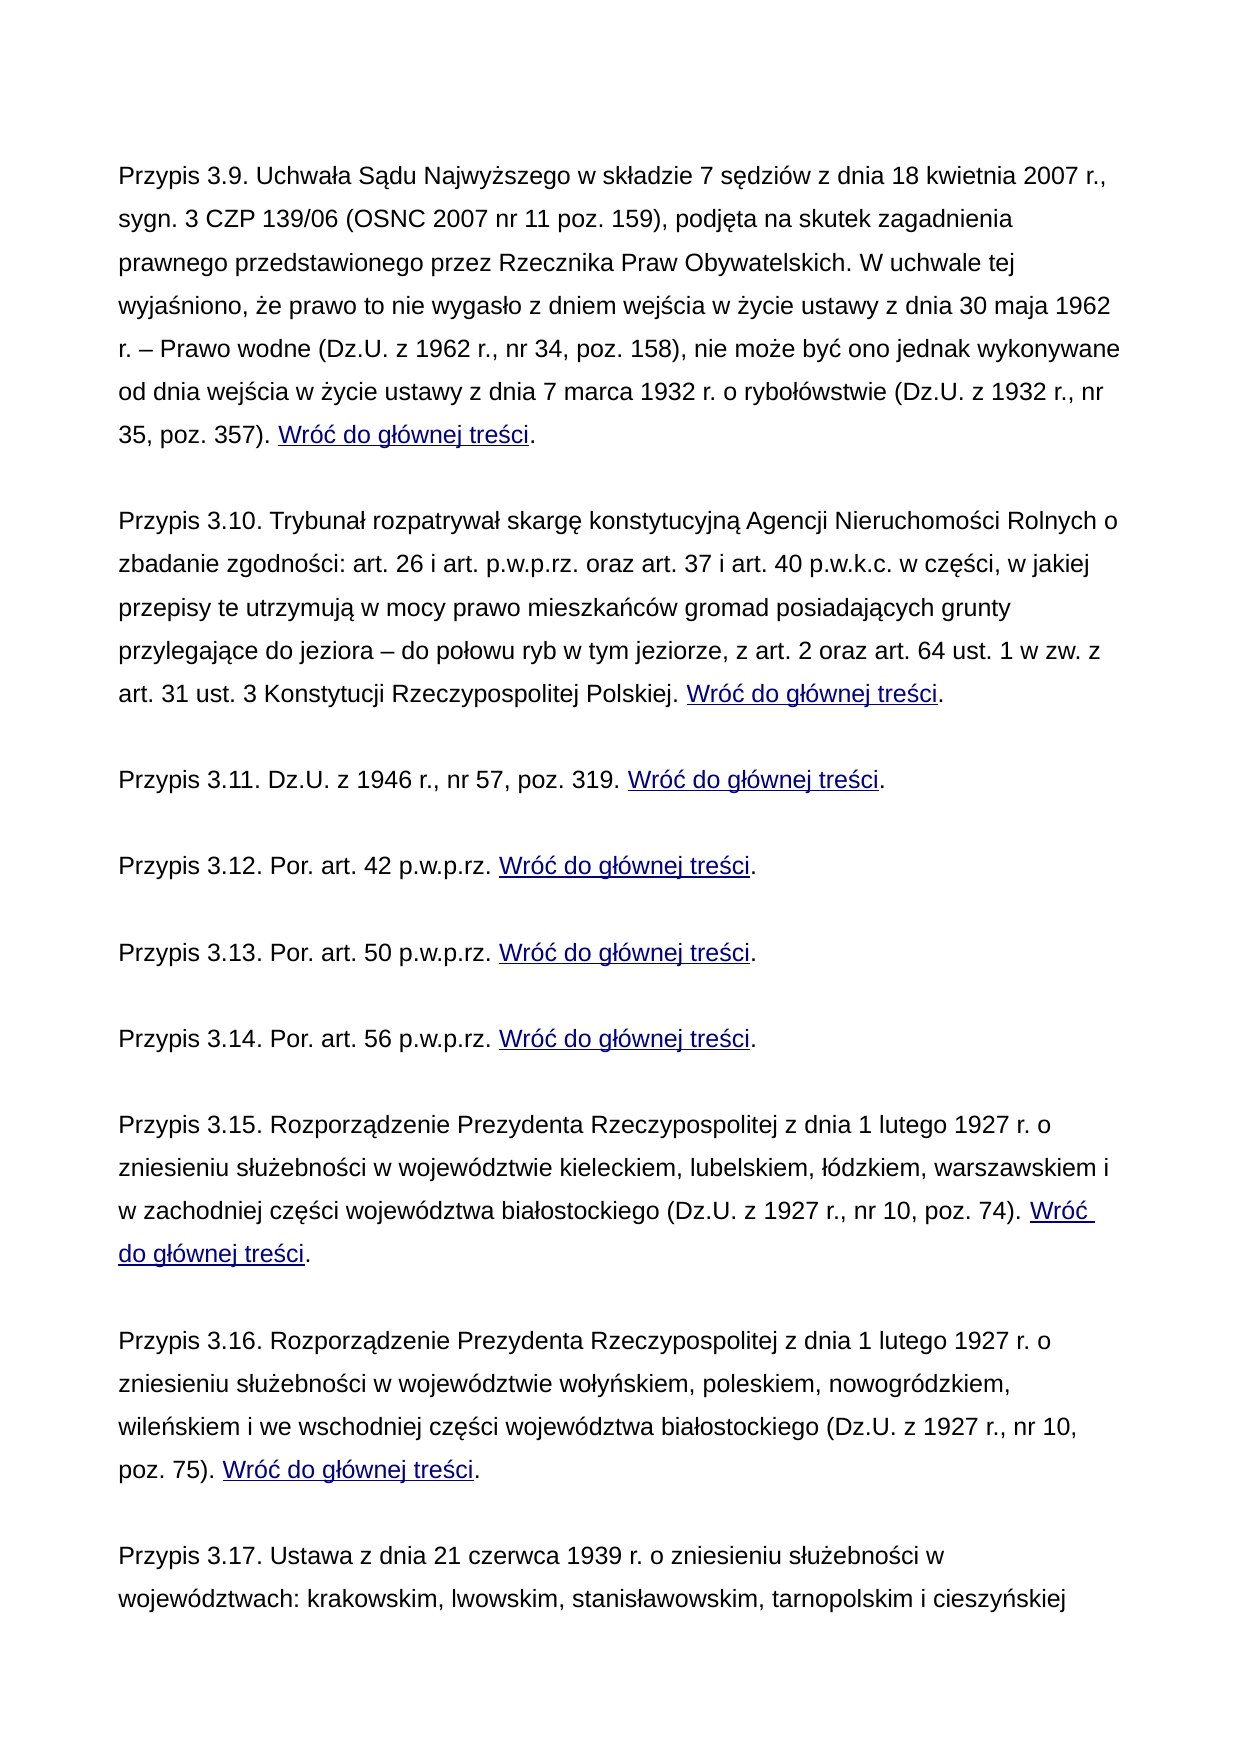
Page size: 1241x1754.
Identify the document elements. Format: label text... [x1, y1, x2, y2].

text Przypis 3.11. Dz.U. z 1946 r., nr 57, poz. 319. Wróć do głównej treści. [118, 765, 1122, 794]
text Przypis 3.16. Rozporządzenie Prezydenta Rzeczypospolitej z dnia 1 lutego 1927 r. o zniesieniu służebności w województwie wołyńskiem, poleskiem, nowogródzkiem, wileńskiem i we wschodniej części województwa białostockiego (Dz.U. z 1927 r., nr 10, poz. 75). Wróć do głównej treści. [118, 1326, 1122, 1484]
text Przypis 3.10. Trybunał rozpatrywał skargę konstytucyjną Agencji Nieruchomości Rolnych o zbadanie zgodności: art. 26 i art. p.w.p.rz. oraz art. 37 i art. 40 p.w.k.c. w części, w jakiej przepisy te utrzymują w mocy prawo mieszkańców gromad posiadających grunty przylegające do jeziora – do połowu ryb w tym jeziorze, z art. 2 oraz art. 64 ust. 1 w zw. z art. 31 ust. 3 Konstytucji Rzeczypospolitej Polskiej. Wróć do głównej treści. [118, 506, 1122, 707]
text Przypis 3.13. Por. art. 50 p.w.p.rz. Wróć do głównej treści. [118, 937, 1122, 966]
text Przypis 3.17. Ustawa z dnia 21 czerwca 1939 r. o zniesieniu służebności w województwach: krakowskim, lwowskim, stanisławowskim, tarnopolskim i cieszyńskiej [118, 1541, 1122, 1613]
text Przypis 3.12. Por. art. 42 p.w.p.rz. Wróć do głównej treści. [118, 851, 1122, 880]
text Przypis 3.15. Rozporządzenie Prezydenta Rzeczypospolitej z dnia 1 lutego 1927 r. o zniesieniu służebności w województwie kieleckiem, lubelskiem, łódzkiem, warszawskiem i w zachodniej części województwa białostockiego (Dz.U. z 1927 r., nr 10, poz. 74). Wróć do głównej treści. [118, 1110, 1122, 1268]
text Przypis 3.9. Uchwała Sądu Najwyższego w składzie 7 sędziów z dnia 18 kwietnia 2007 r., sygn. 3 CZP 139/06 (OSNC 2007 nr 11 poz. 159), podjęta na skutek zagadnienia prawnego przedstawionego przez Rzecznika Praw Obywatelskich. W uchwale tej wyjaśniono, że prawo to nie wygasło z dniem wejścia w życie ustawy z dnia 30 maja 1962 r. – Prawo wodne (Dz.U. z 1962 r., nr 34, poz. 158), nie może być ono jednak wykonywane od dnia wejścia w życie ustawy z dnia 7 marca 1932 r. o rybołówstwie (Dz.U. z 1932 r., nr 35, poz. 357). Wróć do głównej treści. [118, 161, 1122, 449]
text Przypis 3.14. Por. art. 56 p.w.p.rz. Wróć do głównej treści. [118, 1024, 1122, 1052]
